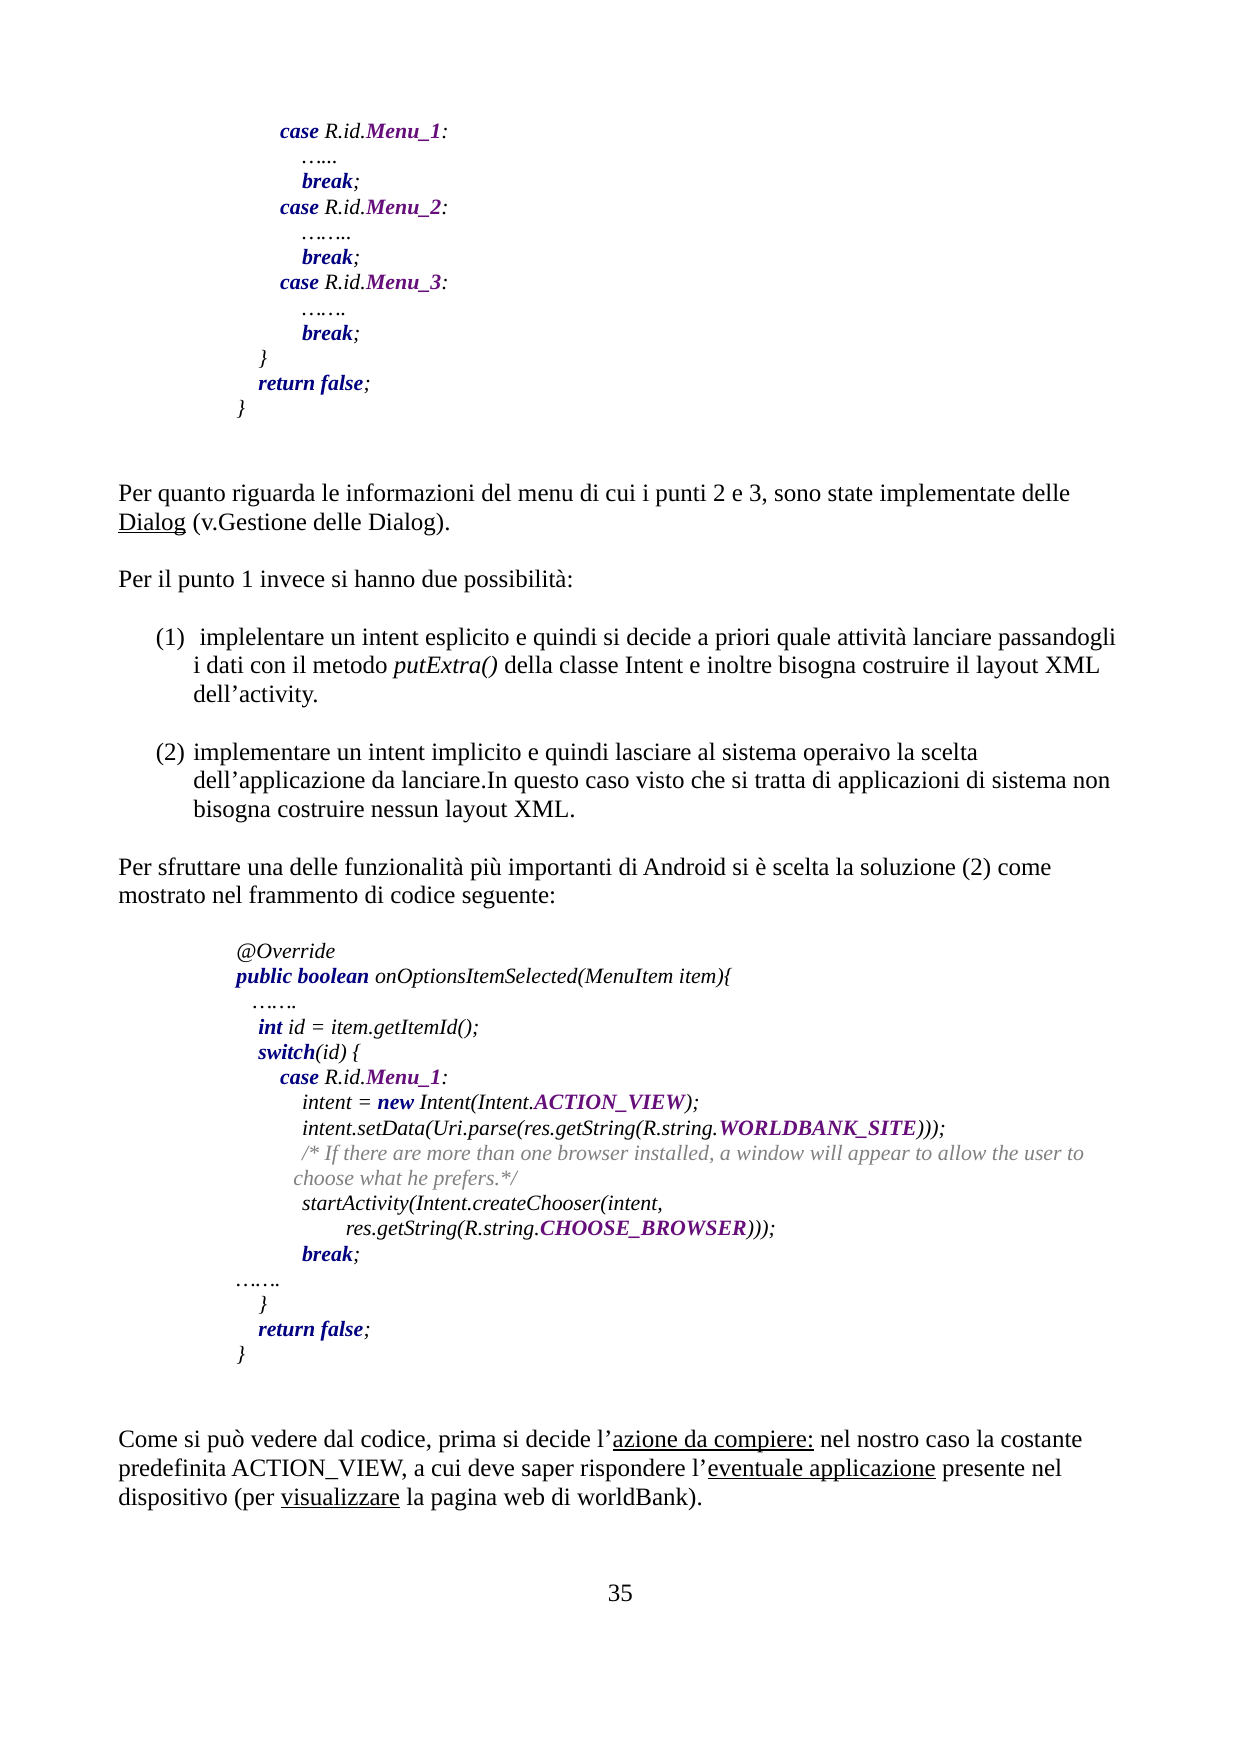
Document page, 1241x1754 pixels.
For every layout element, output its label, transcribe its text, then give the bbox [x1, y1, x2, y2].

text intent.setData(Uri.parse(res.getString(R.string.WORLDBANK_SITE))); [118, 1114, 1122, 1140]
text } [118, 345, 1122, 370]
text ……. [118, 294, 1122, 320]
text ……. [118, 988, 1122, 1014]
text case R.id.Menu_3: [118, 269, 1122, 294]
text int id = item.getItemId(); [118, 1014, 1122, 1039]
text …... [118, 143, 1122, 168]
text startActivity(Intent.createChooser(intent, [118, 1190, 1122, 1215]
list implementare un intent implicito e quindi lasciare al sistema operaivo la scelta dell’applicazione da lanciare.In questo caso visto che si tratta di applicazioni di sistema non bisogna costruire nessun layout XML. [156, 737, 1122, 823]
text Come si può vedere dal codice, prima si decide l’azione da compiere: nel nostro caso la costante predefinita ACTION_VIEW, a cui deve saper rispondere l’eventuale applicazione presente nel dispositivo (per visualizzare la pagina web di worldBank). [118, 1424, 1122, 1510]
text /* If there are more than one browser installed, a window will appear to allow the user to choose what he prefers.*/ [118, 1140, 1122, 1190]
text res.getString(R.string.CHOOSE_BROWSER))); [118, 1215, 1122, 1241]
text break; [118, 320, 1122, 345]
text @Override [118, 938, 1122, 963]
text case R.id.Menu_2: [118, 194, 1122, 219]
text intent = new Intent(Intent.ACTION_VIEW); [118, 1089, 1122, 1114]
text Per quanto riguarda le informazioni del menu di cui i punti 2 e 3, sono state implementate delle Dialog (v.Gestione delle Dialog). [118, 478, 1122, 536]
text break; [118, 1241, 1122, 1266]
list implelentare un intent esplicito e quindi si decide a priori quale attività lanciare passandogli i dati con il metodo putExtra() della classe Intent e inoltre bisogna costruire il layout XML dell’activity. [156, 622, 1122, 708]
text switch(id) { [118, 1039, 1122, 1064]
text } [118, 1291, 1122, 1316]
text Per sfruttare una delle funzionalità più importanti di Android si è scelta la soluzione (2) come mostrato nel frammento di codice seguente: [118, 852, 1122, 909]
text } [118, 1341, 1122, 1367]
text Per il punto 1 invece si hanno due possibilità: [118, 564, 1122, 593]
text …….. [118, 219, 1122, 244]
text public boolean onOptionsItemSelected(MenuItem item){ [118, 963, 1122, 988]
text case R.id.Menu_1: [118, 1064, 1122, 1089]
text ……. [118, 1266, 1122, 1291]
text case R.id.Menu_1: [118, 118, 1122, 143]
text return false; [118, 370, 1122, 395]
text } [118, 395, 1122, 421]
text break; [118, 168, 1122, 194]
text break; [118, 244, 1122, 269]
text return false; [118, 1316, 1122, 1341]
